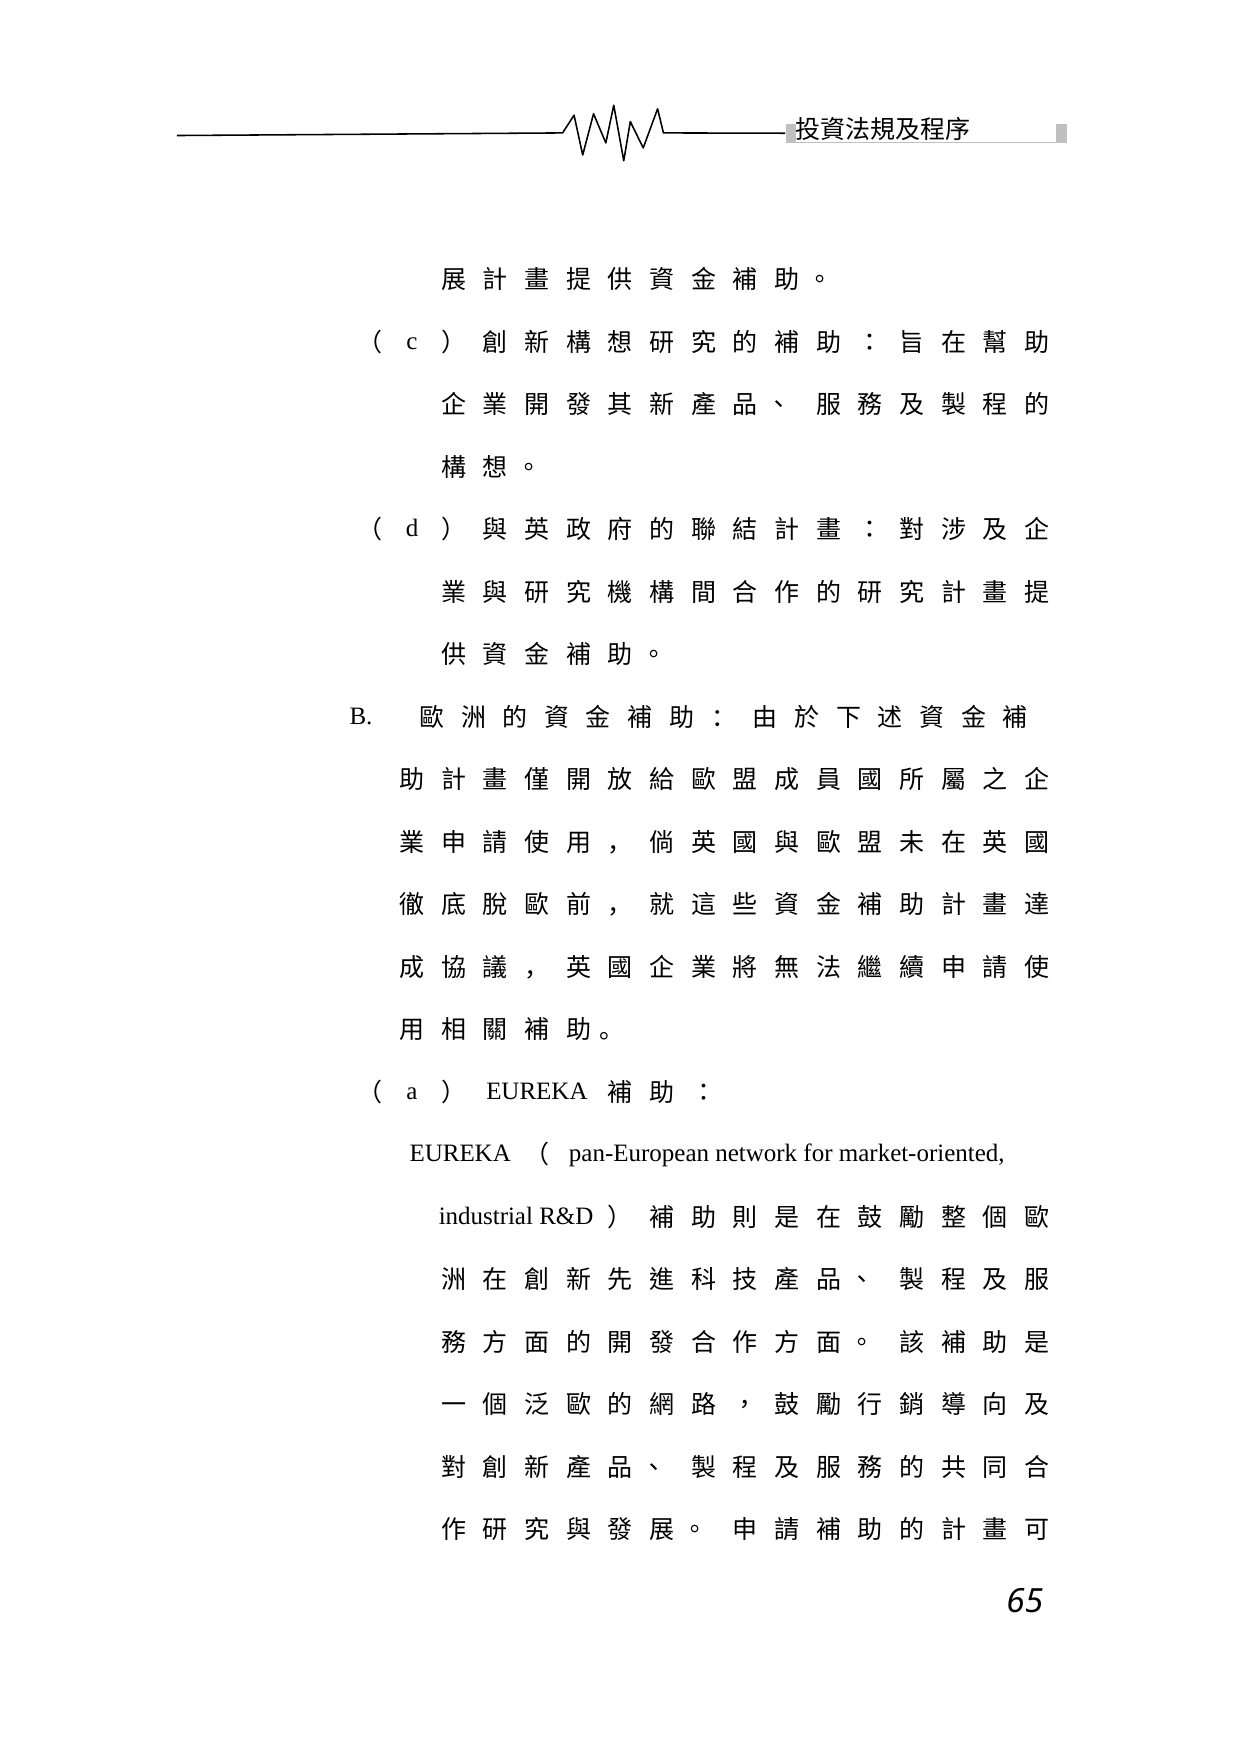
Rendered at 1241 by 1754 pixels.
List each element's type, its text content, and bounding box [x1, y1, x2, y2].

text B. 歐洲的資金補助：由於下述資金補助計畫僅開放給歐盟成員國所屬之企業申請使用，倘英國與歐盟未在英國徹底脫歐前，就這些資金補助計畫達成協議，英國企業將無法繼續申請使用相關補助。 [330, 674, 1058, 1049]
text （c）創新構想研究的補助：旨在幫助企業開發其新產品、服務及製程的構想。 [342, 299, 1058, 486]
text （a）EUREKA補助： [342, 1049, 1058, 1111]
text （d）與英政府的聯結計畫：對涉及企業與研究機構間合作的研究計畫提供資金補助。 [342, 486, 1058, 674]
text EUREKA（pan-European network for market-oriented, industrial R&D）補助則是在鼓勵整個歐洲在創新先進科技產品、製程及服務方面的開發合作方面。該補助是一個泛歐的網路，鼓勵行銷導向及對創新產品、製程及服務的共同合作研究與發展。申請補助的計畫可 [342, 1111, 1058, 1549]
text 展計畫提供資金補助。 [342, 236, 1058, 299]
